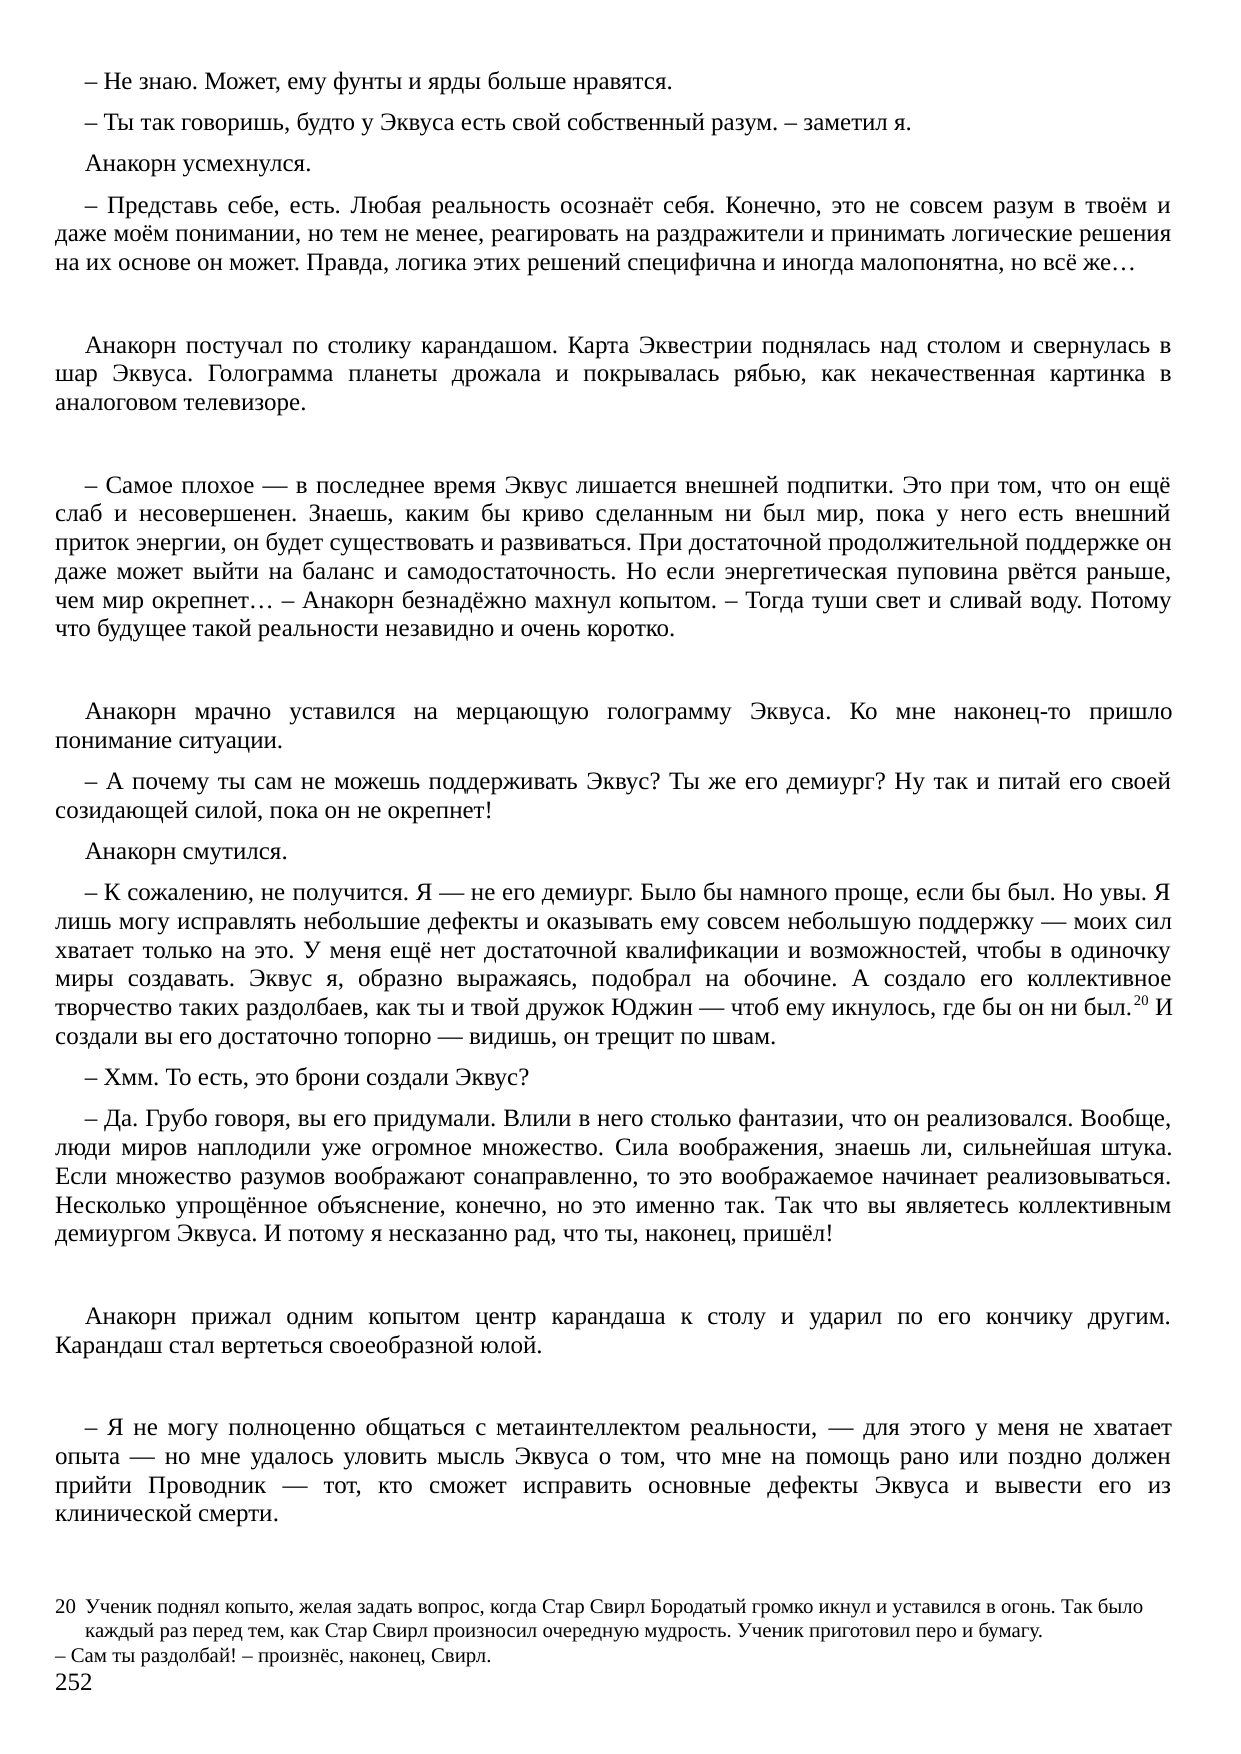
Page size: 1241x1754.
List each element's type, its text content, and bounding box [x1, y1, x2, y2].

text Анакорн прижал одним копытом центр карандаша к столу и ударил по его кончику другим. Карандаш стал вертеться своеобразной юлой. [55, 1301, 1173, 1358]
text – Самое плохое — в последнее время Эквус лишается внешней подпитки. Это при том, что он ещё слаб и несовершенен. Знаешь, каким бы криво сделанным ни был мир, пока у него есть внешний приток энергии, он будет существовать и развиваться. При достаточной продолжительной поддержке он даже может выйти на баланс и самодостаточность. Но если энергетическая пуповина рвётся раньше, чем мир окрепнет… – Анакорн безнадёжно махнул копытом. – Тогда туши свет и сливай воду. Потому что будущее такой реальности незавидно и очень коротко. [55, 470, 1173, 642]
text – Представь себе, есть. Любая реальность осознаёт себя. Конечно, это не совсем разум в твоём и даже моём понимании, но тем не менее, реагировать на раздражители и принимать логические решения на их основе он может. Правда, логика этих решений специфична и иногда малопонятна, но всё же… [55, 190, 1173, 276]
text Анакорн усмехнулся. [55, 148, 1173, 177]
text – Я не могу полноценно общаться с метаинтеллектом реальности, — для этого у меня не хватает опыта — но мне удалось уловить мысль Эквуса о том, что мне на помощь рано или поздно должен прийти Проводник — тот, кто сможет исправить основные дефекты Эквуса и вывести его из клинической смерти. [55, 1412, 1173, 1527]
text – А почему ты сам не можешь поддерживать Эквус? Ты же его демиург? Ну так и питай его своей созидающей силой, пока он не окрепнет! [55, 766, 1173, 823]
text Анакорн мрачно уставился на мерцающую голограмму Эквуса. Ко мне наконец-то пришло понимание ситуации. [55, 696, 1173, 753]
text Ученик поднял копыто, желая задать вопрос, когда Стар Свирл Бородатый громко икнул и уставился в огонь. Так было каждый раз перед тем, как Стар Свирл произносил очередную мудрость. Ученик приготовил перо и бумагу. [55, 1594, 1173, 1642]
text – Да. Грубо говоря, вы его придумали. Влили в него столько фантазии, что он реализовался. Вообще, люди миров наплодили уже огромное множество. Сила воображения, знаешь ли, сильнейшая штука. Если множество разумов воображают сонаправленно, то это воображаемое начинает реализовываться. Несколько упрощённое объяснение, конечно, но это именно так. Так что вы являетесь коллективным демиургом Эквуса. И потому я несказанно рад, что ты, наконец, пришёл! [55, 1103, 1173, 1247]
text Анакорн смутился. [55, 836, 1173, 865]
text – Ты так говоришь, будто у Эквуса есть свой собственный разум. – заметил я. [55, 107, 1173, 136]
text – К сожалению, не получится. Я — не его демиург. Было бы намного проще, если бы был. Но увы. Я лишь могу исправлять небольшие дефекты и оказывать ему совсем небольшую поддержку — моих сил хватает только на это. У меня ещё нет достаточной квалификации и возможностей, чтобы в одиночку миры создавать. Эквус я, образно выражаясь, подобрал на обочине. А создало его коллективное творчество таких раздолбаев, как ты и твой дружок Юджин — чтоб ему икнулось, где бы он ни был. И создали вы его достаточно топорно — видишь, он трещит по швам. [55, 877, 1173, 1050]
text – Сам ты раздолбай! – произнёс, наконец, Свирл. [55, 1642, 1173, 1667]
text – Хмм. То есть, это брони создали Эквус? [55, 1062, 1173, 1091]
text – Не знаю. Может, ему фунты и ярды больше нравятся. [55, 66, 1173, 95]
text Анакорн постучал по столику карандашом. Карта Эквестрии поднялась над столом и свернулась в шар Эквуса. Голограмма планеты дрожала и покрывалась рябью, как некачественная картинка в аналоговом телевизоре. [55, 330, 1173, 416]
